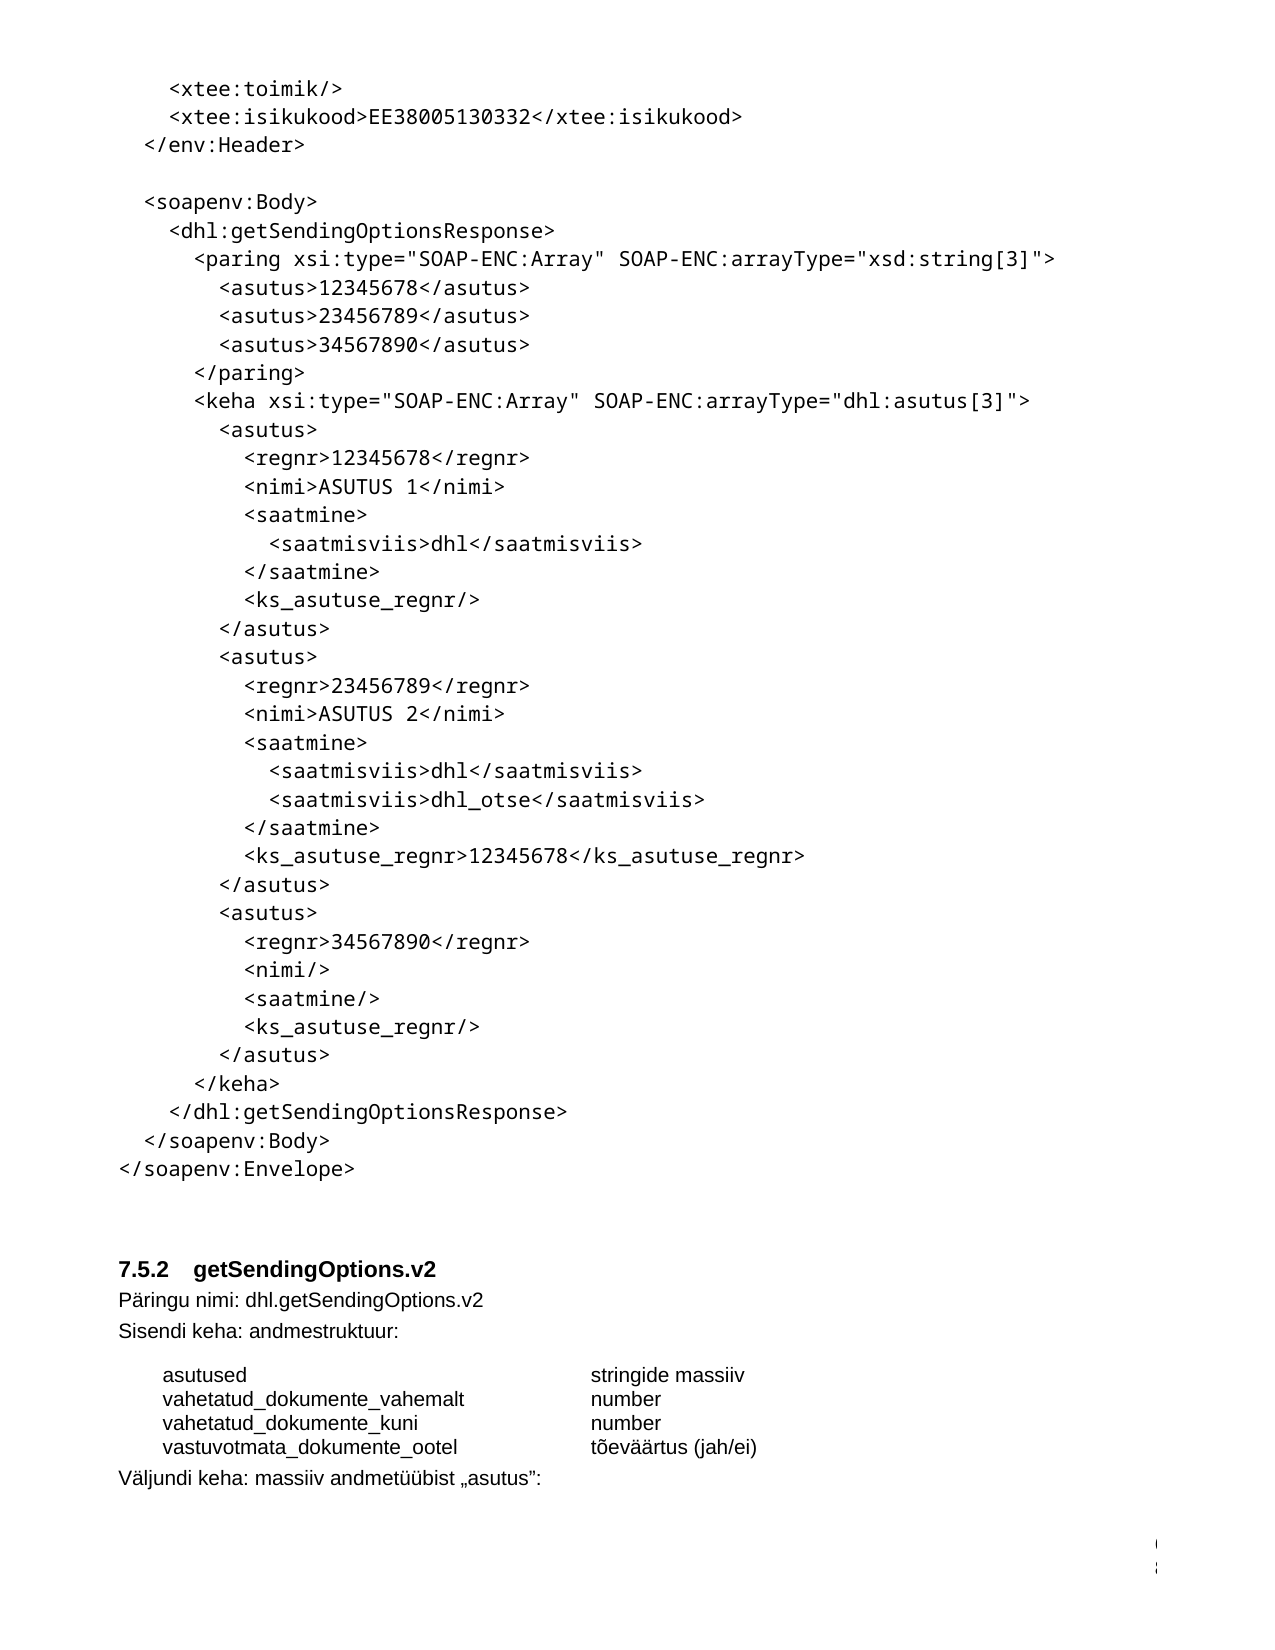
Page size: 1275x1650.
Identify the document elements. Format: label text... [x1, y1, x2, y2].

text <asutus>34567890</asutus> [118, 330, 1157, 358]
text Sisendi keha: andmestruktuur: [118, 1318, 1157, 1342]
text vahetatud_dokumente_kuni number [118, 1411, 1157, 1435]
text <keha xsi:type="SOAP-ENC:Array" SOAP-ENC:arrayType="dhl:asutus[3]"> [118, 387, 1157, 415]
text <nimi/> [118, 955, 1157, 984]
text </saatmine> [118, 813, 1157, 842]
text <saatmine/> [118, 984, 1157, 1012]
text <nimi>ASUTUS 2</nimi> [118, 699, 1157, 728]
text Väljundi keha: massiiv andmetüübist „asutus”: [118, 1465, 1157, 1489]
text </dhl:getSendingOptionsResponse> [118, 1097, 1157, 1126]
text <saatmisviis>dhl_otse</saatmisviis> [118, 785, 1157, 813]
text </asutus> [118, 1041, 1157, 1069]
text <saatmisviis>dhl</saatmisviis> [118, 529, 1157, 557]
text </soapenv:Body> [118, 1126, 1157, 1154]
text <xtee:isikukood>EE38005130332</xtee:isikukood> [118, 102, 1157, 131]
text vastuvotmata_dokumente_ootel tõeväärtus (jah/ei) [118, 1435, 1157, 1459]
text <saatmisviis>dhl</saatmisviis> [118, 756, 1157, 785]
text <regnr>34567890</regnr> [118, 927, 1157, 955]
text Päringu nimi: dhl.getSendingOptions.v2 [118, 1288, 1157, 1312]
text <regnr>23456789</regnr> [118, 671, 1157, 699]
text <ks_asutuse_regnr>12345678</ks_asutuse_regnr> [118, 842, 1157, 870]
text <regnr>12345678</regnr> [118, 443, 1157, 472]
text <asutus> [118, 415, 1157, 443]
text <dhl:getSendingOptionsResponse> [118, 216, 1157, 244]
text vahetatud_dokumente_vahemalt number [118, 1387, 1157, 1411]
text </asutus> [118, 870, 1157, 898]
text <asutus> [118, 898, 1157, 927]
text </keha> [118, 1069, 1157, 1097]
text </saatmine> [118, 557, 1157, 586]
text </env:Header> [118, 131, 1157, 159]
text <asutus>12345678</asutus> [118, 273, 1157, 301]
text <paring xsi:type="SOAP-ENC:Array" SOAP-ENC:arrayType="xsd:string[3]"> [118, 244, 1157, 273]
text asutused stringide massiiv [118, 1363, 1157, 1387]
text <nimi>ASUTUS 1</nimi> [118, 472, 1157, 500]
text <ks_asutuse_regnr/> [118, 1012, 1157, 1041]
text <asutus>23456789</asutus> [118, 301, 1157, 330]
text <soapenv:Body> [118, 187, 1157, 216]
text <xtee:toimik/> [118, 74, 1157, 102]
text <saatmine> [118, 500, 1157, 529]
text <asutus> [118, 642, 1157, 671]
text <ks_asutuse_regnr/> [118, 586, 1157, 614]
text </paring> [118, 358, 1157, 387]
text </asutus> [118, 614, 1157, 642]
text <saatmine> [118, 728, 1157, 756]
text </soapenv:Envelope> [118, 1154, 1157, 1183]
subtitle getSendingOptions.v2 [118, 1256, 1157, 1282]
